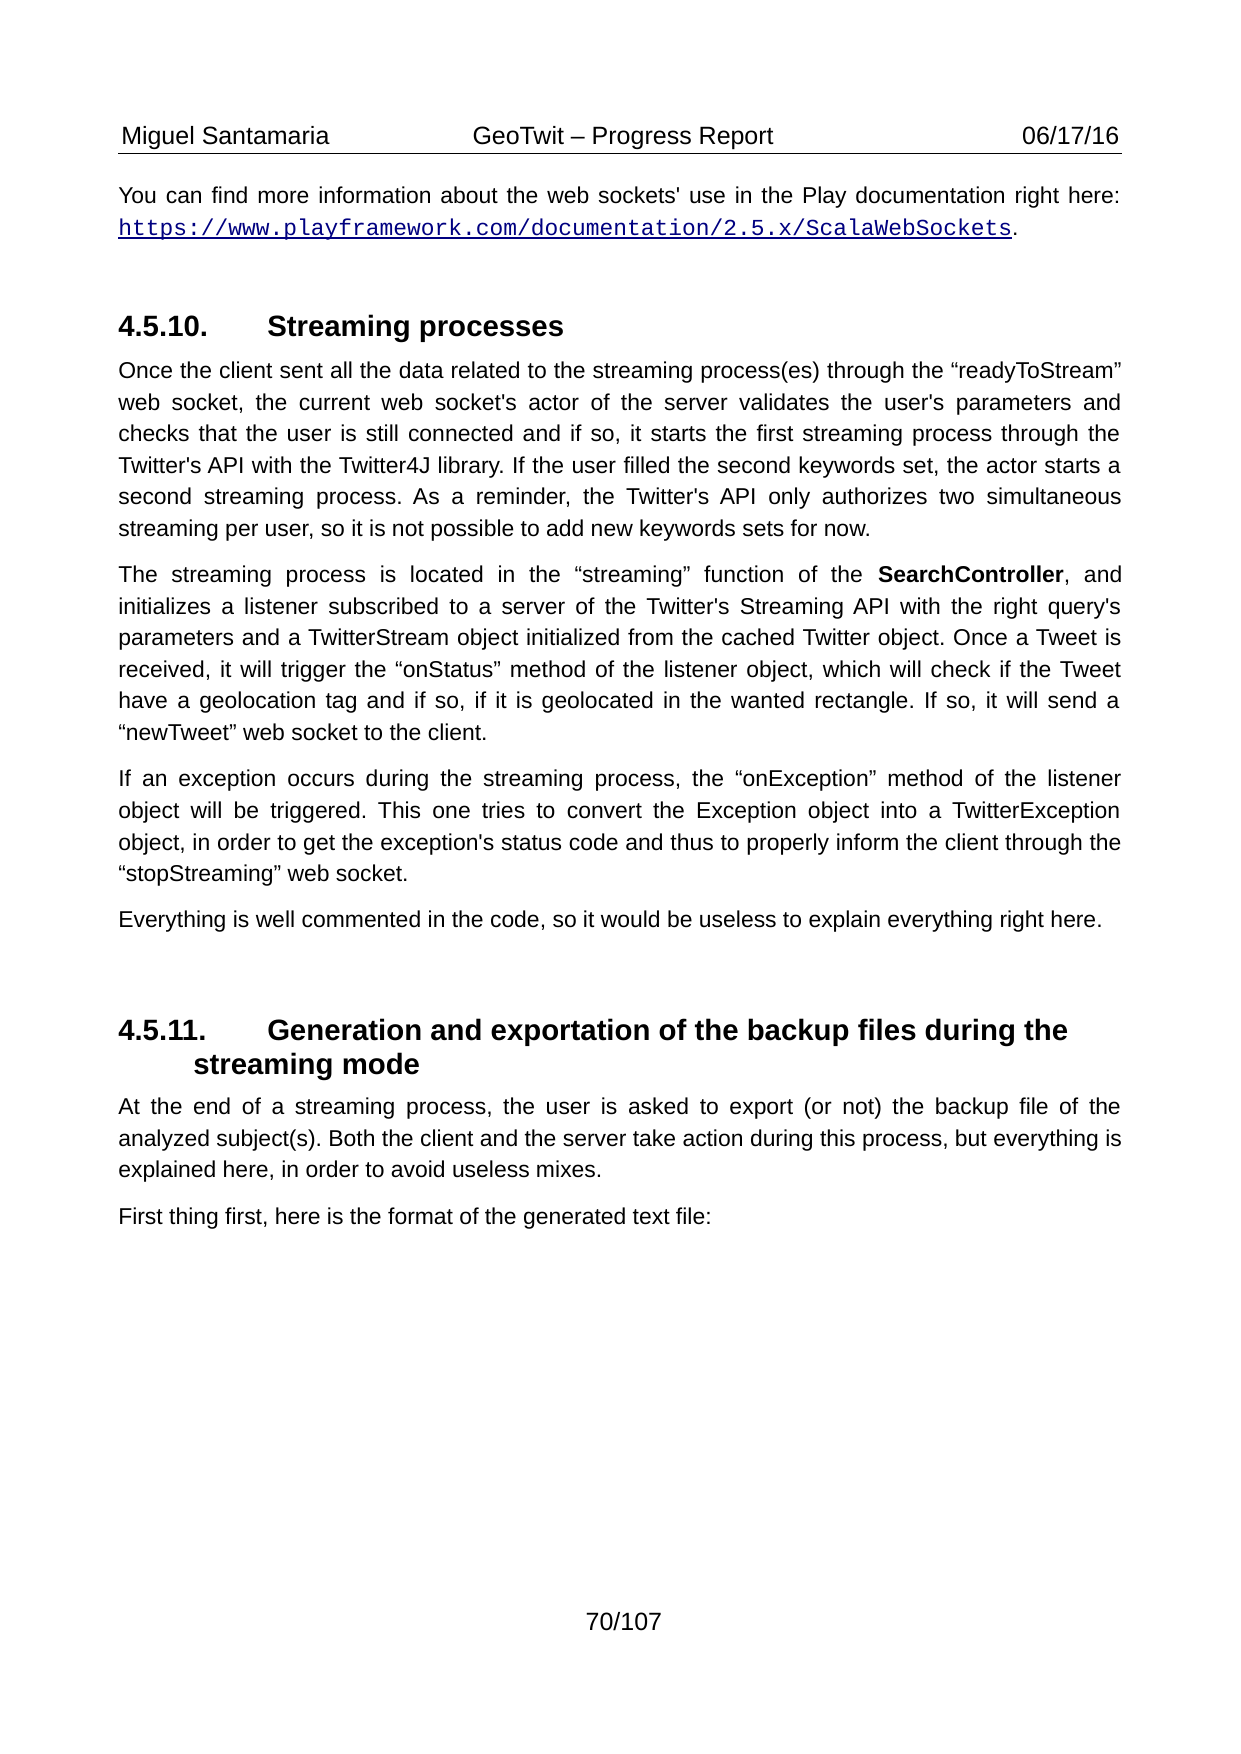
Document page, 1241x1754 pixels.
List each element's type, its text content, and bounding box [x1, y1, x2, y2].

text Once the client sent all the data related to the streaming process(es) through the “readyToStream” web socket, the current web socket's actor of the server validates the user's parameters and checks that the user is still connected and if so, it starts the first streaming process through the Twitter's API with the Twitter4J library. If the user filled the second keywords set, the actor starts a second streaming process. As a reminder, the Twitter's API only authorizes two simultaneous streaming per user, so it is not possible to add new keywords sets for now. [118, 357, 1122, 541]
text At the end of a streaming process, the user is asked to export (or not) the backup file of the analyzed subject(s). Both the client and the server take action during this process, but everything is explained here, in order to avoid useless mixes. [118, 1093, 1122, 1183]
text You can find more information about the web sockets' use in the Play documentation right here: https://www.playframework.com/documentation/2.5.x/ScalaWebSockets. [118, 182, 1122, 242]
subtitle Generation and exportation of the backup files during the streaming mode [118, 1013, 1122, 1081]
subtitle Streaming processes [118, 308, 1122, 342]
text First thing first, here is the format of the generated text file: [118, 1203, 1122, 1229]
text Everything is well commented in the code, so it would be useless to explain everything right here. [118, 906, 1122, 933]
text The streaming process is located in the “streaming” function of the SearchController, and initializes a listener subscribed to a server of the Twitter's Streaming API with the right query's parameters and a TwitterStream object initialized from the cached Twitter object. Once a Tweet is received, it will trigger the “onStatus” method of the listener object, which will check if the Tweet have a geolocation tag and if so, if it is geolocated in the wanted rectangle. If so, it will send a “newTweet” web socket to the client. [118, 561, 1122, 745]
text If an exception occurs during the streaming process, the “onException” method of the listener object will be triggered. This one tries to convert the Exception object into a TwitterException object, in order to get the exception's status code and thus to properly inform the client through the “stopStreaming” web socket. [118, 765, 1122, 886]
